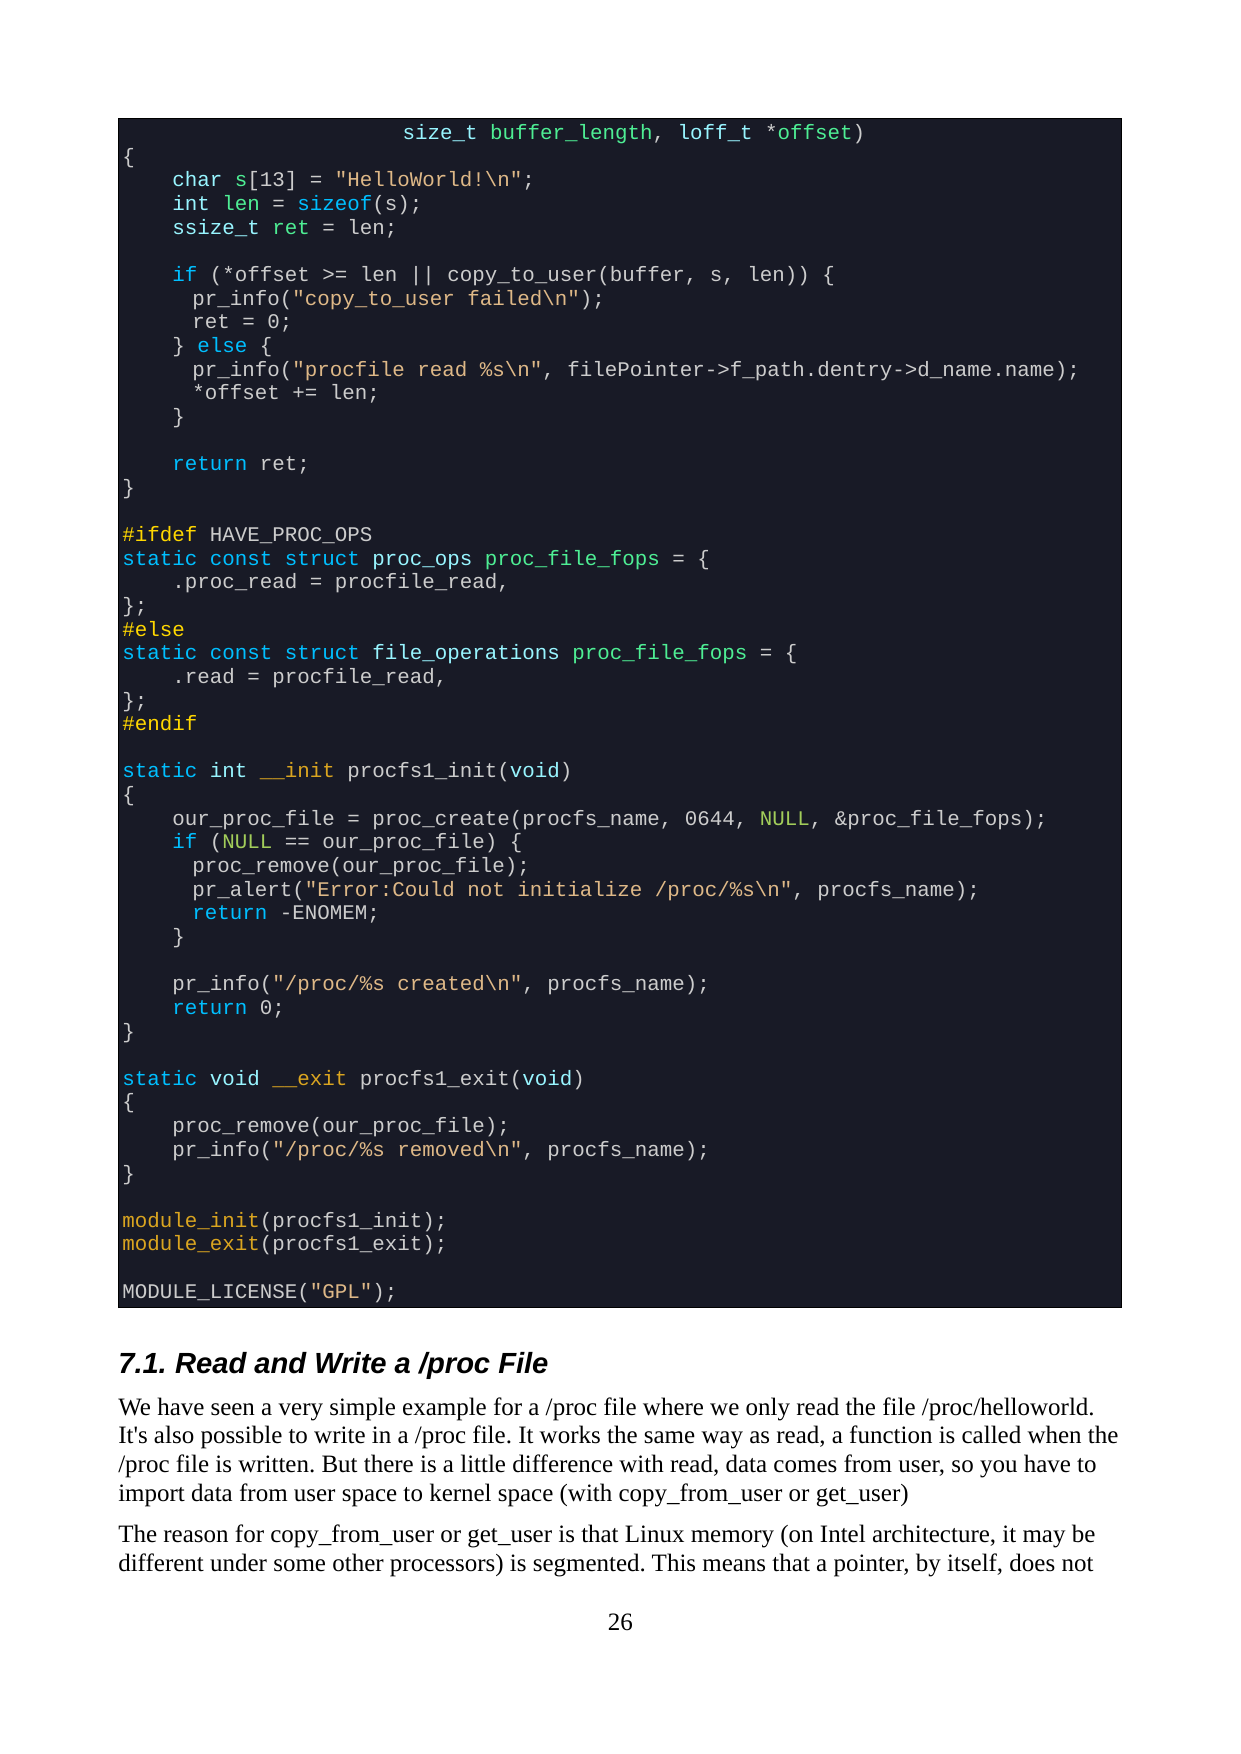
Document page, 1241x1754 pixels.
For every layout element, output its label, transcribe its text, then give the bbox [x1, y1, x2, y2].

text }; [119, 591, 1121, 615]
text pr_info("procfile read %s\n", filePointer->f_path.dentry->d_name.name); [119, 354, 1121, 378]
text return ret; [119, 449, 1121, 473]
text int len = sizeof(s); [119, 189, 1121, 213]
text The reason for copy_from_user or get_user is that Linux memory (on Intel architecture, it may be different under some other processors) is segmented. This means that a pointer, by itself, does not [118, 1519, 1122, 1577]
text pr_info("/proc/%s created\n", procfs_name); [119, 969, 1121, 993]
text pr_info("copy_to_user failed\n"); [119, 284, 1121, 307]
text our_proc_file = proc_create(procfs_name, 0644, NULL, &proc_file_fops); [119, 804, 1121, 827]
text { [119, 780, 1121, 804]
text MODULE_LICENSE("GPL"); [119, 1277, 1121, 1307]
text return 0; [119, 993, 1121, 1017]
text ssize_t ret = len; [119, 213, 1121, 236]
text ret = 0; [119, 307, 1121, 331]
text #ifdef HAVE_PROC_OPS [119, 520, 1121, 544]
text module_init(procfs1_init); [119, 1206, 1121, 1229]
text proc_remove(our_proc_file); [119, 1111, 1121, 1135]
text .proc_read = procfile_read, [119, 567, 1121, 591]
text pr_alert("Error:Could not initialize /proc/%s\n", procfs_name); [119, 875, 1121, 898]
text } [119, 922, 1121, 946]
text if (NULL == our_proc_file) { [119, 827, 1121, 851]
text #else [119, 615, 1121, 638]
text static const struct file_operations proc_file_fops = { [119, 638, 1121, 662]
text { [119, 1088, 1121, 1111]
text pr_info("/proc/%s removed\n", procfs_name); [119, 1135, 1121, 1158]
text }; [119, 686, 1121, 709]
text *offset += len; [119, 378, 1121, 402]
text module_exit(procfs1_exit); [119, 1229, 1121, 1253]
text proc_remove(our_proc_file); [119, 851, 1121, 875]
text static const struct proc_ops proc_file_fops = { [119, 544, 1121, 567]
text } [119, 1017, 1121, 1040]
text } else { [119, 331, 1121, 354]
text } [119, 1158, 1121, 1182]
text } [119, 402, 1121, 426]
text } [119, 473, 1121, 496]
text if (*offset >= len || copy_to_user(buffer, s, len)) { [119, 260, 1121, 284]
text char s[13] = "HelloWorld!\n"; [119, 165, 1121, 189]
text We have seen a very simple example for a /proc file where we only read the file /proc/helloworld. It's also possible to write in a /proc file. It works the same way as read, a function is called when the /proc file is written. But there is a little difference with read, data comes from user, so you have to import data from user space to kernel space (with copy_from_user or get_user) [118, 1392, 1122, 1507]
text #endif [119, 709, 1121, 733]
subtitle Read and Write a /proc File [118, 1346, 1122, 1379]
text .read = procfile_read, [119, 662, 1121, 686]
text return -ENOMEM; [119, 898, 1121, 922]
text { [119, 142, 1121, 165]
text static void __exit procfs1_exit(void) [119, 1064, 1121, 1088]
text static int __init procfs1_init(void) [119, 757, 1121, 780]
text size_t buffer_length, loff_t *offset) [119, 119, 1121, 142]
